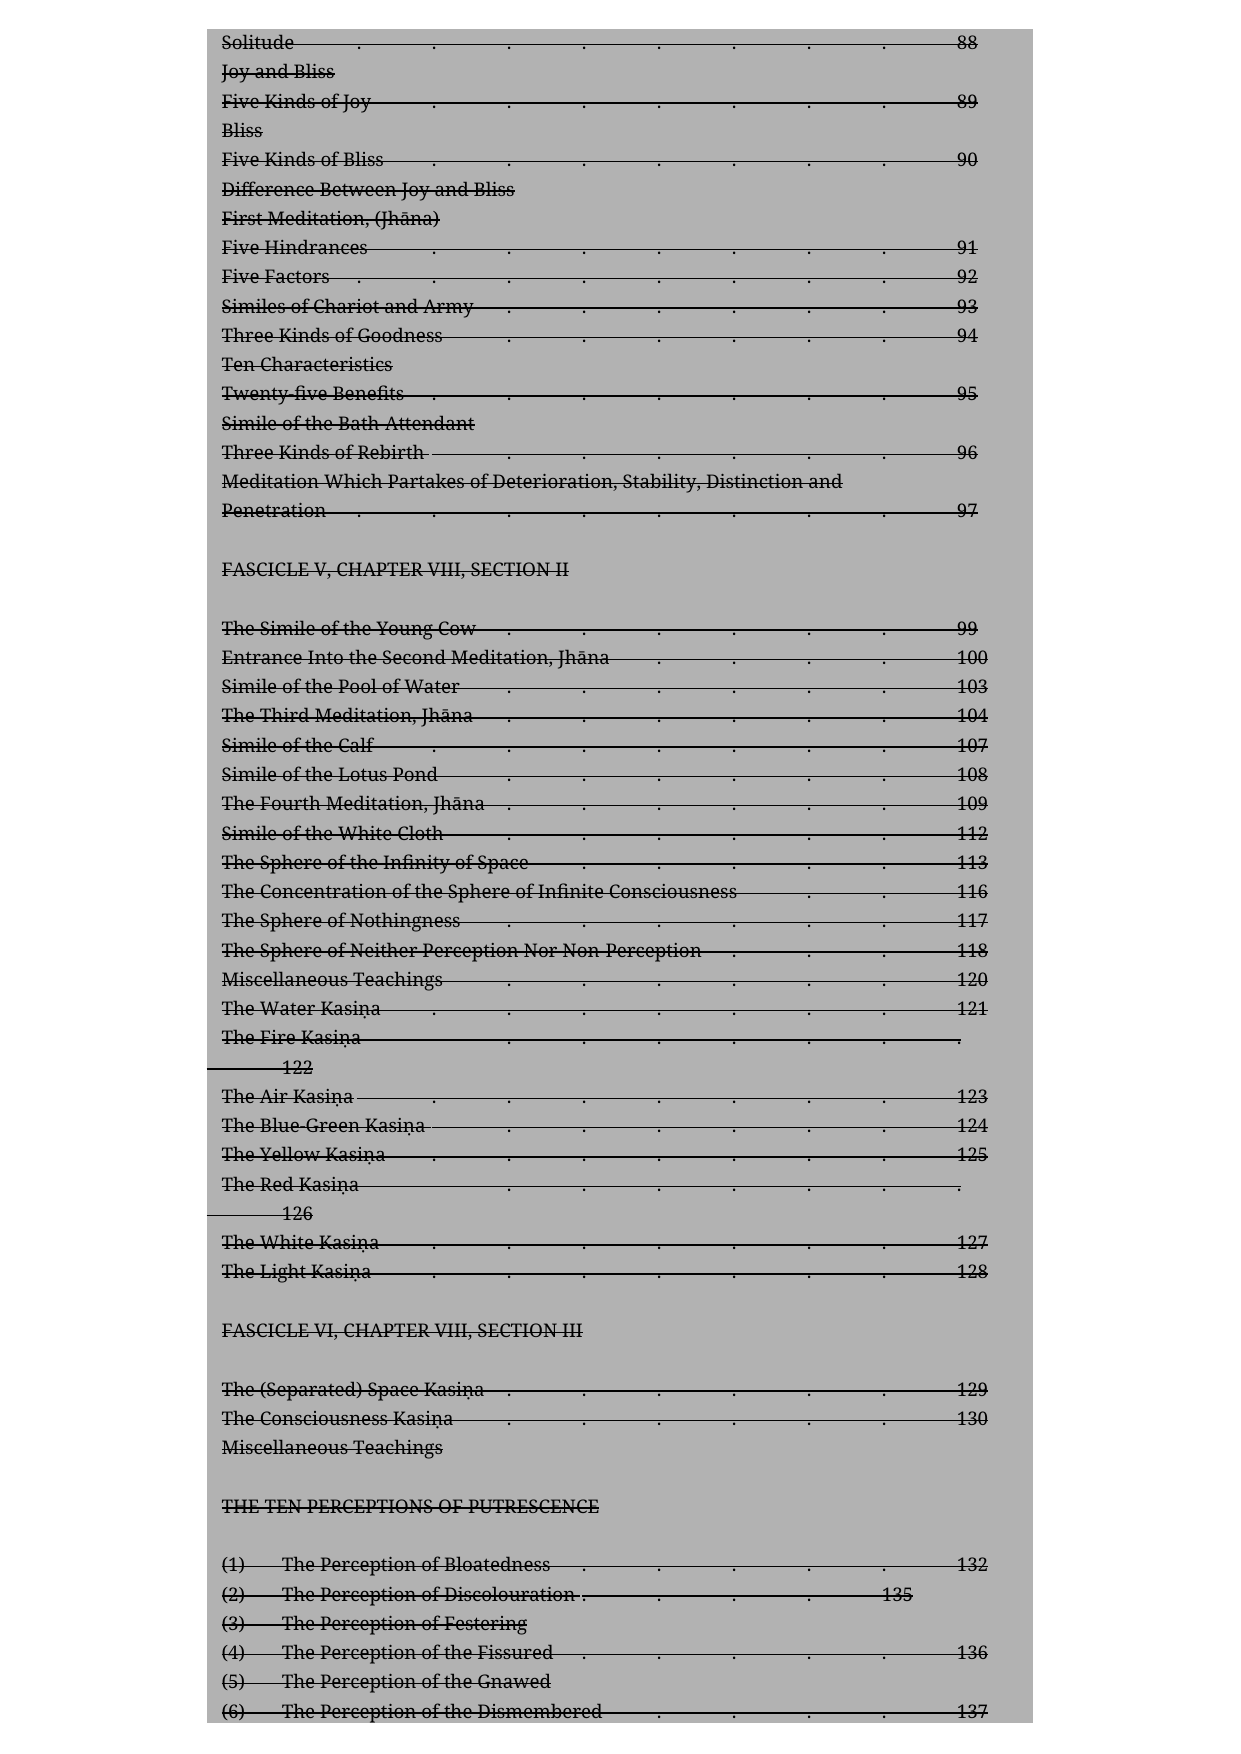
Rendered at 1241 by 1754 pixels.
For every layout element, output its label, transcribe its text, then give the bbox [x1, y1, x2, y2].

text (1) The Perception of Bloatedness . . . . . 132 [207, 1552, 1033, 1577]
text The Fourth Meditation, Jhāna . . . . . . 109 [207, 791, 1033, 816]
text Three Kinds of Goodness . . . . . . 94 [207, 322, 1033, 348]
text FASCICLE V, CHAPTER VIII, SECTION II [207, 556, 1033, 582]
text First Meditation, (Jhāna) [207, 205, 1033, 231]
text The Simile of the Young Cow . . . . . . 99 [207, 615, 1033, 640]
text Meditation Which Partakes of Deterioration, Stability, Distinction and [207, 468, 1033, 494]
text Entrance Into the Second Meditation, Jhāna . . . . 100 [207, 644, 1033, 670]
text Five Factors . . . . . . . . 92 [207, 264, 1033, 289]
text Three Kinds of Rebirth . . . . . . 96 [207, 439, 1033, 465]
text Simile of the Lotus Pond . . . . . . 108 [207, 761, 1033, 787]
text Five Kinds of Joy . . . . . . . 89 [207, 88, 1033, 113]
text The Fire Kasiṇa . . . . . . . 122 [207, 1025, 1033, 1079]
text (4) The Perception of the Fissured . . . . . 136 [207, 1639, 1033, 1665]
text The Sphere of Neither Perception Nor Non-Perception . . . 118 [207, 937, 1033, 962]
text Penetration . . . . . . . . 97 [207, 498, 1033, 523]
text The White Kasiṇa . . . . . . . 127 [207, 1229, 1033, 1255]
text Twenty-five Benefits . . . . . . . 95 [207, 381, 1033, 406]
text Five Hindrances . . . . . . . 91 [207, 234, 1033, 260]
text Miscellaneous Teachings . . . . . . 120 [207, 966, 1033, 992]
text Simile of the Pool of Water . . . . . . 103 [207, 673, 1033, 699]
text Joy and Bliss [207, 59, 1033, 84]
text Solitude . . . . . . . . 88 [207, 29, 1033, 55]
text Simile of the Bath-Attendant [207, 410, 1033, 436]
text The Third Meditation, Jhāna . . . . . . 104 [207, 703, 1033, 728]
text The Sphere of Nothingness . . . . . . 117 [207, 908, 1033, 933]
text Ten Characteristics [207, 351, 1033, 377]
text The Yellow Kasiṇa . . . . . . . 125 [207, 1142, 1033, 1167]
text (6) The Perception of the Dismembered . . . . 137 [207, 1698, 1033, 1723]
text Similes of Chariot and Army . . . . . . 93 [207, 293, 1033, 318]
text (3) The Perception of Festering [207, 1610, 1033, 1636]
text The Water Kasiṇa . . . . . . . 121 [207, 995, 1033, 1021]
text (5) The Perception of the Gnawed [207, 1669, 1033, 1694]
text The Red Kasiṇa . . . . . . . 126 [207, 1171, 1033, 1226]
text Simile of the Calf . . . . . . . 107 [207, 732, 1033, 757]
text Five Kinds of Bliss . . . . . . . 90 [207, 147, 1033, 172]
text The Air Kasiṇa . . . . . . . 123 [207, 1083, 1033, 1109]
text The Consciousness Kasiṇa . . . . . . 130 [207, 1405, 1033, 1431]
text Simile of the White Cloth . . . . . . 112 [207, 820, 1033, 845]
text FASCICLE VI, CHAPTER VIII, SECTION III [207, 1317, 1033, 1343]
text The Sphere of the Infinity of Space . . . . . 113 [207, 849, 1033, 874]
text Miscellaneous Teachings [207, 1434, 1033, 1460]
text THE TEN PERCEPTIONS OF PUTRESCENCE [207, 1493, 1033, 1518]
text (2) The Perception of Discolouration . . . . 135 [207, 1581, 1033, 1606]
text The Blue-Green Kasiṇa . . . . . . 124 [207, 1112, 1033, 1138]
text The Light Kasiṇa . . . . . . . 128 [207, 1259, 1033, 1284]
text The Concentration of the Sphere of Infinite Consciousness . . 116 [207, 878, 1033, 904]
text The (Separated) Space Kasiṇa . . . . . . 129 [207, 1376, 1033, 1401]
text Bliss [207, 117, 1033, 143]
text Difference Between Joy and Bliss [207, 176, 1033, 201]
